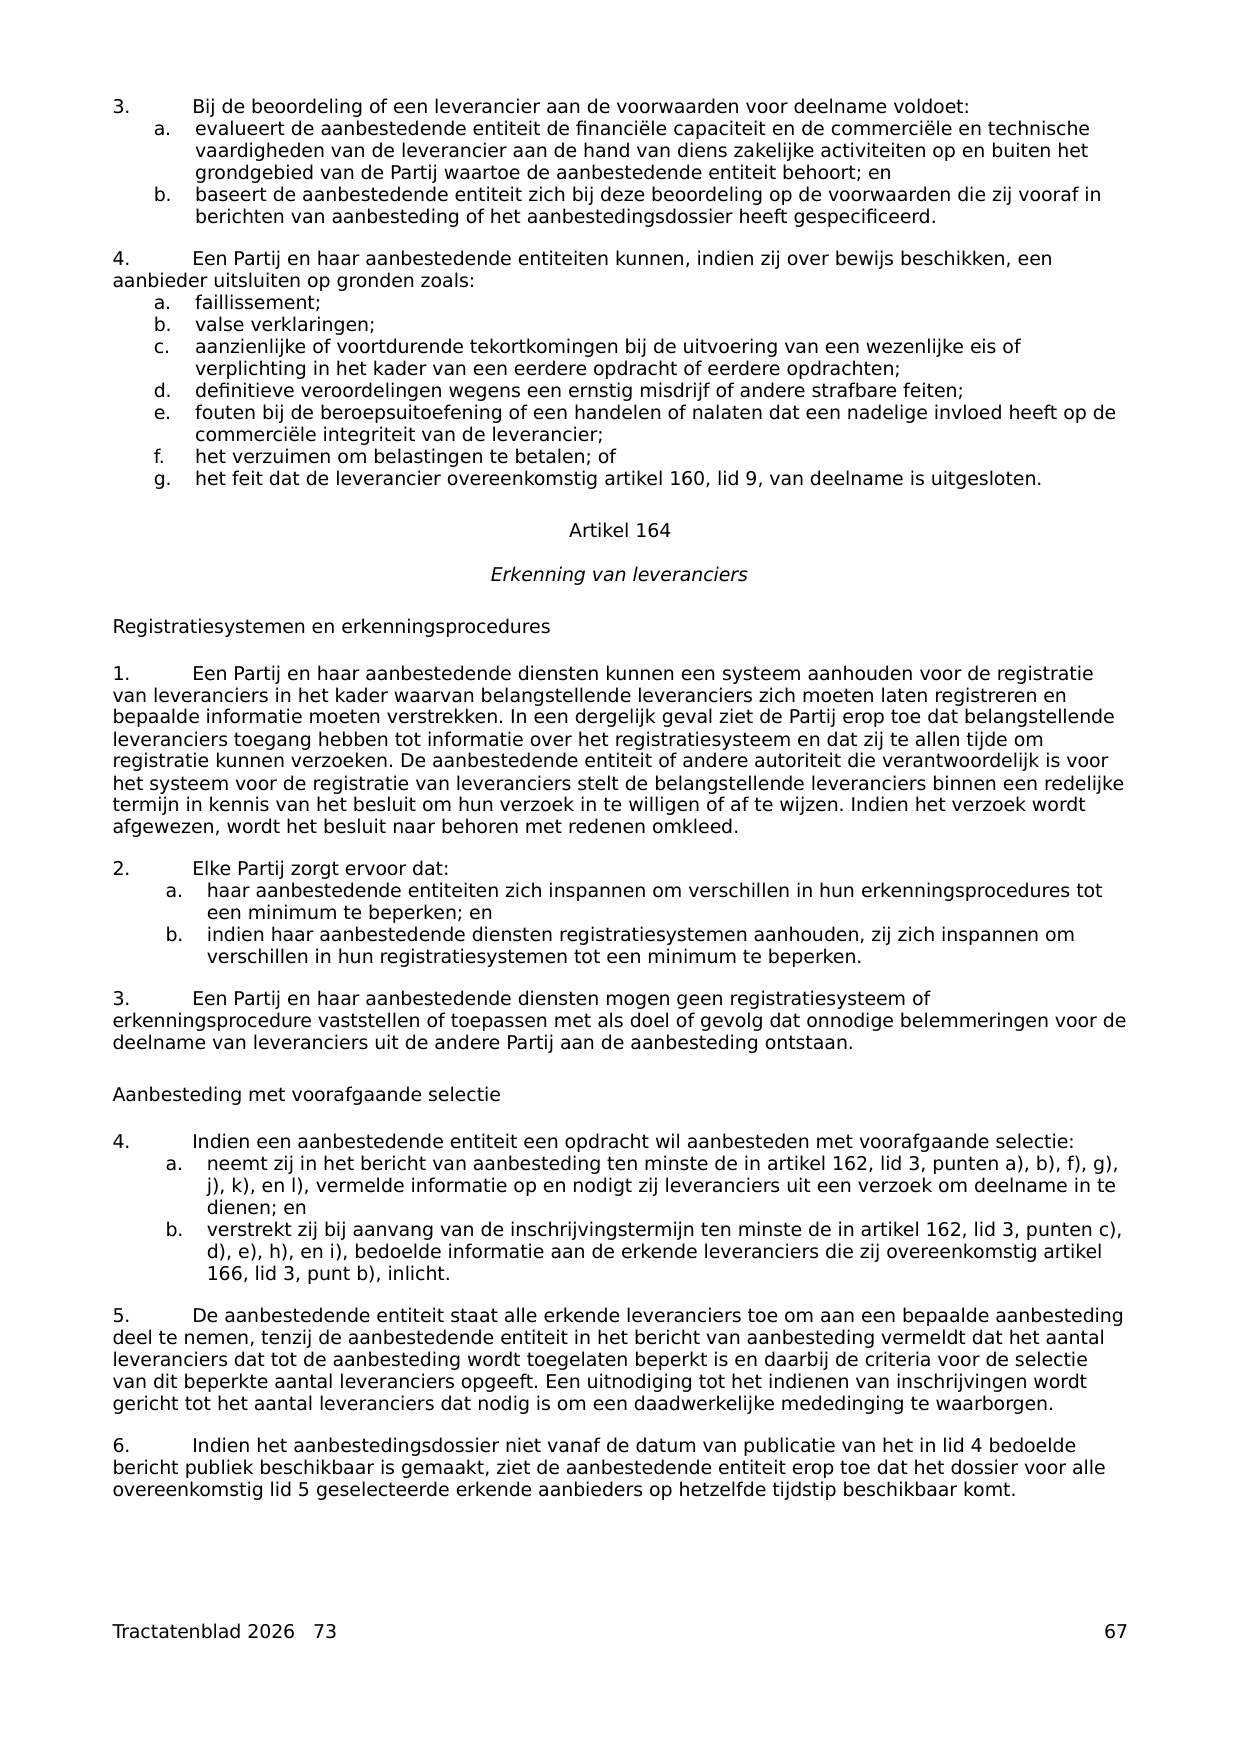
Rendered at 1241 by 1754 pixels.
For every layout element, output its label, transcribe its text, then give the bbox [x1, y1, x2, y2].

text b. valse verklaringen; [153, 314, 1128, 336]
text g. het feit dat de leverancier overeenkomstig artikel 160, lid 9, van deelname is uitgesloten. [153, 468, 1128, 489]
text 5. De aanbestedende entiteit staat alle erkende leveranciers toe om aan een bepaalde aanbesteding deel te nemen, tenzij de aanbestedende entiteit in het bericht van aanbesteding vermeldt dat het aantal leveranciers dat tot de aanbesteding wordt toegelaten beperkt is en daarbij de criteria voor de selectie van dit beperkte aantal leveranciers opgeeft. Een uitnodiging tot het indienen van inschrijvingen wordt gericht tot het aantal leveranciers dat nodig is om een daadwerkelijke mededinging te waarborgen. [112, 1305, 1128, 1415]
text b. verstrekt zij bij aanvang van de inschrijvingstermijn ten minste de in artikel 162, lid 3, punten c), d), e), h), en i), bedoelde informatie aan de erkende leveranciers die zij overeenkomstig artikel 166, lid 3, punt b), inlicht. [165, 1219, 1128, 1285]
text 4. Indien een aanbestedende entiteit een opdracht wil aanbesteden met voorafgaande selectie: [112, 1131, 1128, 1153]
subtitle Aanbesteding met voorafgaande selectie [112, 1084, 1128, 1106]
text 1. Een Partij en haar aanbestedende diensten kunnen een systeem aanhouden voor de registratie van leveranciers in het kader waarvan belangstellende leveranciers zich moeten laten registreren en bepaalde informatie moeten verstrekken. In een dergelijk geval ziet de Partij erop toe dat belangstellende leveranciers toegang hebben tot informatie over het registratiesysteem en dat zij te allen tijde om registratie kunnen verzoeken. De aanbestedende entiteit of andere autoriteit die verantwoordelijk is voor het systeem voor de registratie van leveranciers stelt de belangstellende leveranciers binnen een redelijke termijn in kennis van het besluit om hun verzoek in te willigen of af te wijzen. Indien het verzoek wordt afgewezen, wordt het besluit naar behoren met redenen omkleed. [112, 662, 1128, 838]
text b. indien haar aanbestedende diensten registratiesystemen aanhouden, zij zich inspannen om verschillen in hun registratiesystemen tot een minimum te beperken. [165, 924, 1128, 968]
text f. het verzuimen om belastingen te betalen; of [153, 446, 1128, 468]
text 4. Een Partij en haar aanbestedende entiteiten kunnen, indien zij over bewijs beschikken, een aanbieder uitsluiten op gronden zoals: [112, 248, 1128, 292]
text a. haar aanbestedende entiteiten zich inspannen om verschillen in hun erkenningsprocedures tot een minimum te beperken; en [165, 880, 1128, 924]
text b. baseert de aanbestedende entiteit zich bij deze beoordeling op de voorwaarden die zij vooraf in berichten van aanbesteding of het aanbestedingsdossier heeft gespecificeerd. [153, 184, 1128, 228]
text a. neemt zij in het bericht van aanbesteding ten minste de in artikel 162, lid 3, punten a), b), f), g), j), k), en l), vermelde informatie op en nodigt zij leveranciers uit een verzoek om deelname in te dienen; en [165, 1153, 1128, 1219]
subtitle Registratiesystemen en erkenningsprocedures [112, 616, 1128, 637]
text 3. Bij de beoordeling of een leverancier aan de voorwaarden voor deelname voldoet: [112, 96, 1128, 118]
text 3. Een Partij en haar aanbestedende diensten mogen geen registratiesysteem of erkenningsprocedure vaststellen of toepassen met als doel of gevolg dat onnodige belemmeringen voor de deelname van leveranciers uit de andere Partij aan de aanbesteding ontstaan. [112, 988, 1128, 1054]
subtitle Artikel 164 Erkenning van leveranciers [112, 519, 1128, 586]
text 2. Elke Partij zorgt ervoor dat: [112, 858, 1128, 880]
text a. faillissement; [153, 292, 1128, 314]
text a. evalueert de aanbestedende entiteit de financiële capaciteit en de commerciële en technische vaardigheden van de leverancier aan de hand van diens zakelijke activiteiten op en buiten het grondgebied van de Partij waartoe de aanbestedende entiteit behoort; en [153, 118, 1128, 184]
text c. aanzienlijke of voortdurende tekortkomingen bij de uitvoering van een wezenlijke eis of verplichting in het kader van een eerdere opdracht of eerdere opdrachten; [153, 336, 1128, 380]
text e. fouten bij de beroepsuitoefening of een handelen of nalaten dat een nadelige invloed heeft op de commerciële integriteit van de leverancier; [153, 402, 1128, 446]
text 6. Indien het aanbestedingsdossier niet vanaf de datum van publicatie van het in lid 4 bedoelde bericht publiek beschikbaar is gemaakt, ziet de aanbestedende entiteit erop toe dat het dossier voor alle overeenkomstig lid 5 geselecteerde erkende aanbieders op hetzelfde tijdstip beschikbaar komt. [112, 1435, 1128, 1501]
text d. definitieve veroordelingen wegens een ernstig misdrijf of andere strafbare feiten; [153, 380, 1128, 402]
